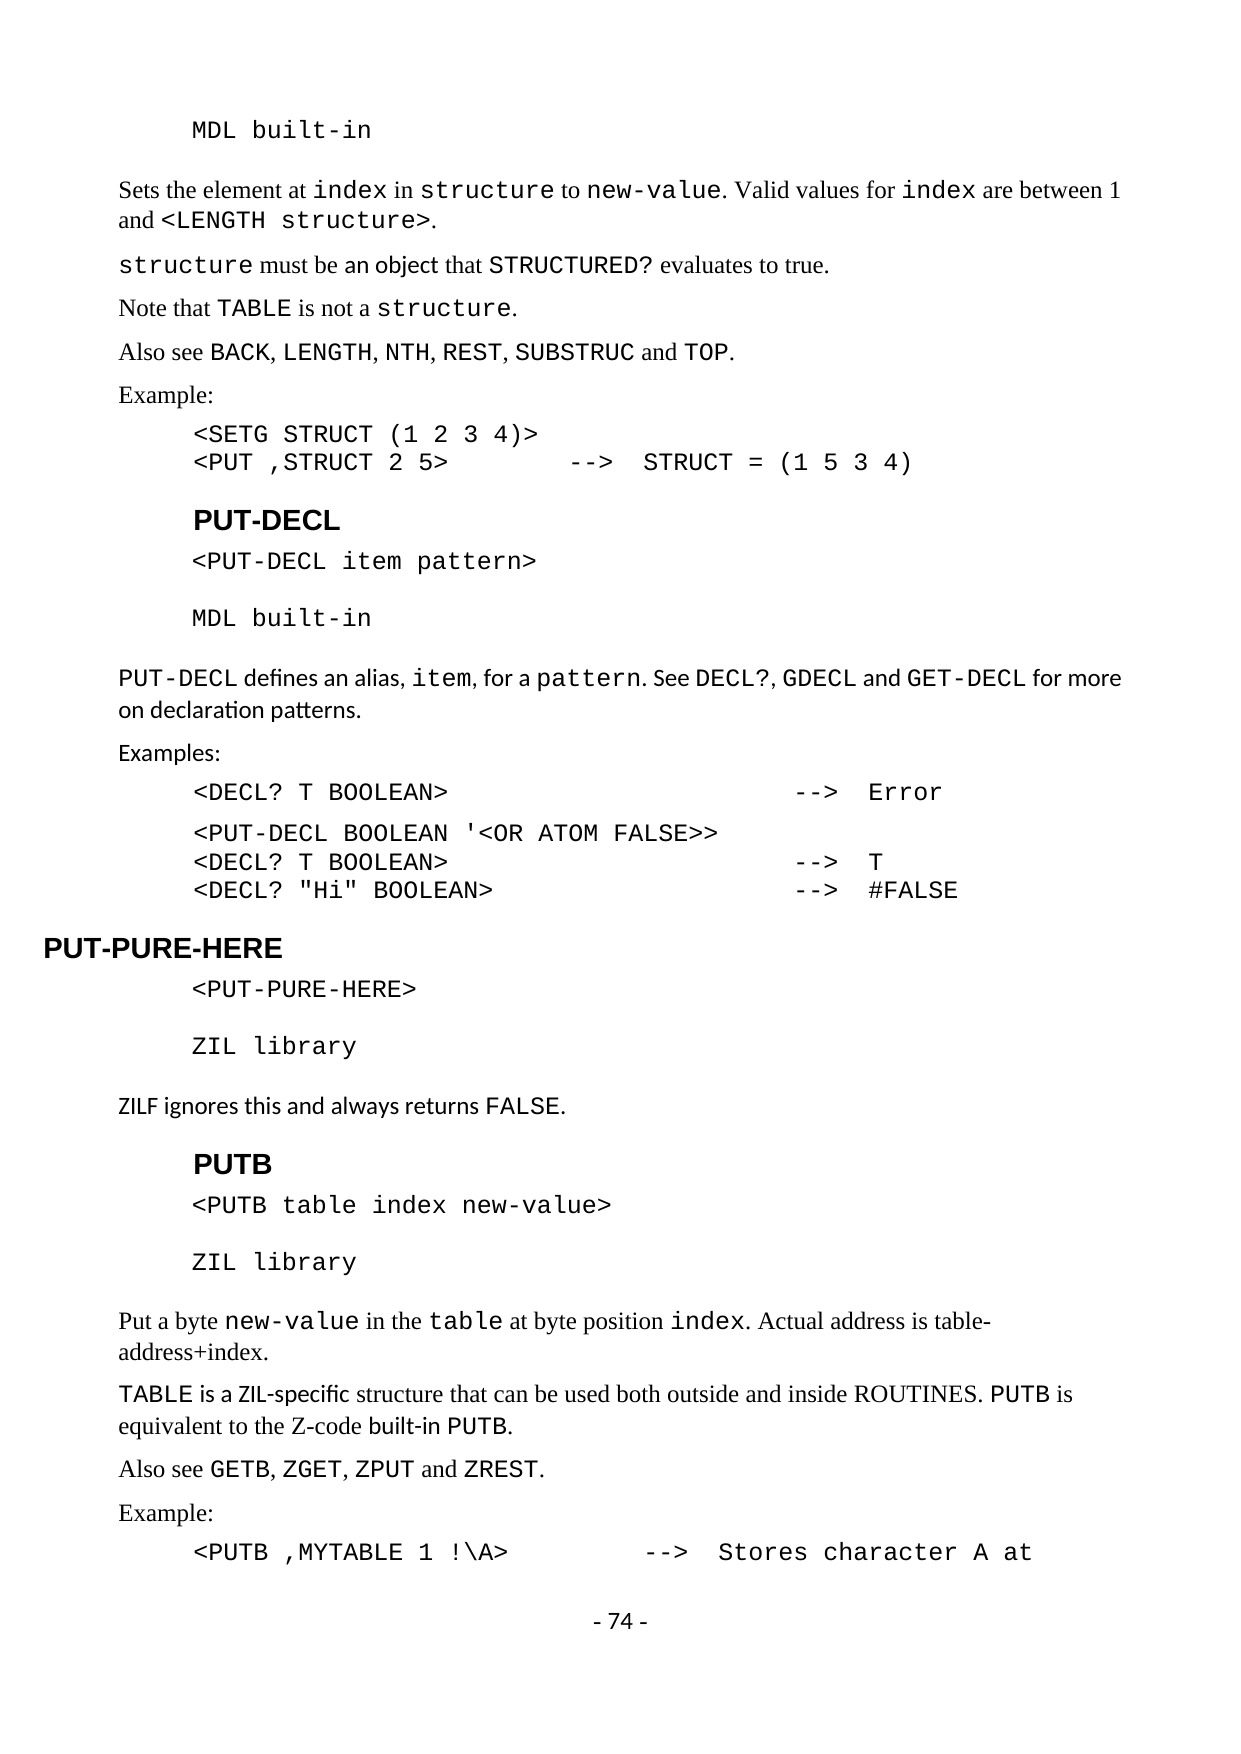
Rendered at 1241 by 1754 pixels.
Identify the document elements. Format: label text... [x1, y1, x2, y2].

text ZILF ignores this and always returns FALSE. [118, 1090, 1122, 1122]
text Also see GETB, ZGET, ZPUT and ZREST. [118, 1454, 1122, 1485]
text <PUTB table index new-value> [192, 1193, 1122, 1221]
text MDL built-in [192, 118, 1122, 146]
subtitle PUT-PURE-HERE [43, 931, 1122, 964]
text PUT-DECL defines an alias, item, for a pattern. See DECL?, GDECL and GET-DECL for more on declaration patterns. [118, 662, 1122, 724]
text Example: [118, 380, 1122, 409]
text Put a byte new-value in the table at byte position index. Actual address is table-address+index. [118, 1306, 1122, 1366]
text <SETG STRUCT (1 2 3 4)> <PUT ,STRUCT 2 5> --> STRUCT = (1 5 3 4) [118, 421, 1122, 478]
text TABLE is a ZIL-specific structure that can be used both outside and inside ROUTINES. PUTB is equivalent to the Z-code built-in PUTB. [118, 1378, 1122, 1442]
text <PUT-PURE-HERE> [192, 977, 1122, 1005]
text ZIL library [192, 1250, 1122, 1278]
text Example: [118, 1498, 1122, 1527]
text <PUTB ,MYTABLE 1 !\A> --> Stores character A at [118, 1539, 1122, 1567]
text Also see BACK, LENGTH, NTH, REST, SUBSTRUC and TOP. [118, 337, 1122, 367]
text structure must be an object that STRUCTURED? evaluates to true. [118, 249, 1122, 281]
text ZIL library [192, 1033, 1122, 1062]
text <PUT-DECL BOOLEAN '<OR ATOM FALSE>> <DECL? T BOOLEAN> --> T <DECL? "Hi" BOOLEAN> --> #FALSE [118, 821, 1122, 906]
text Examples: [118, 737, 1122, 767]
text Sets the element at index in structure to new-value. Valid values for index are between 1 and <LENGTH structure>. [118, 175, 1122, 236]
subtitle PUTB [118, 1147, 1122, 1181]
text <DECL? T BOOLEAN> --> Error [118, 780, 1122, 808]
text Note that TABLE is not a structure. [118, 293, 1122, 324]
text <PUT-DECL item pattern> MDL built-in [192, 549, 1122, 634]
subtitle PUT-DECL [118, 503, 1122, 536]
